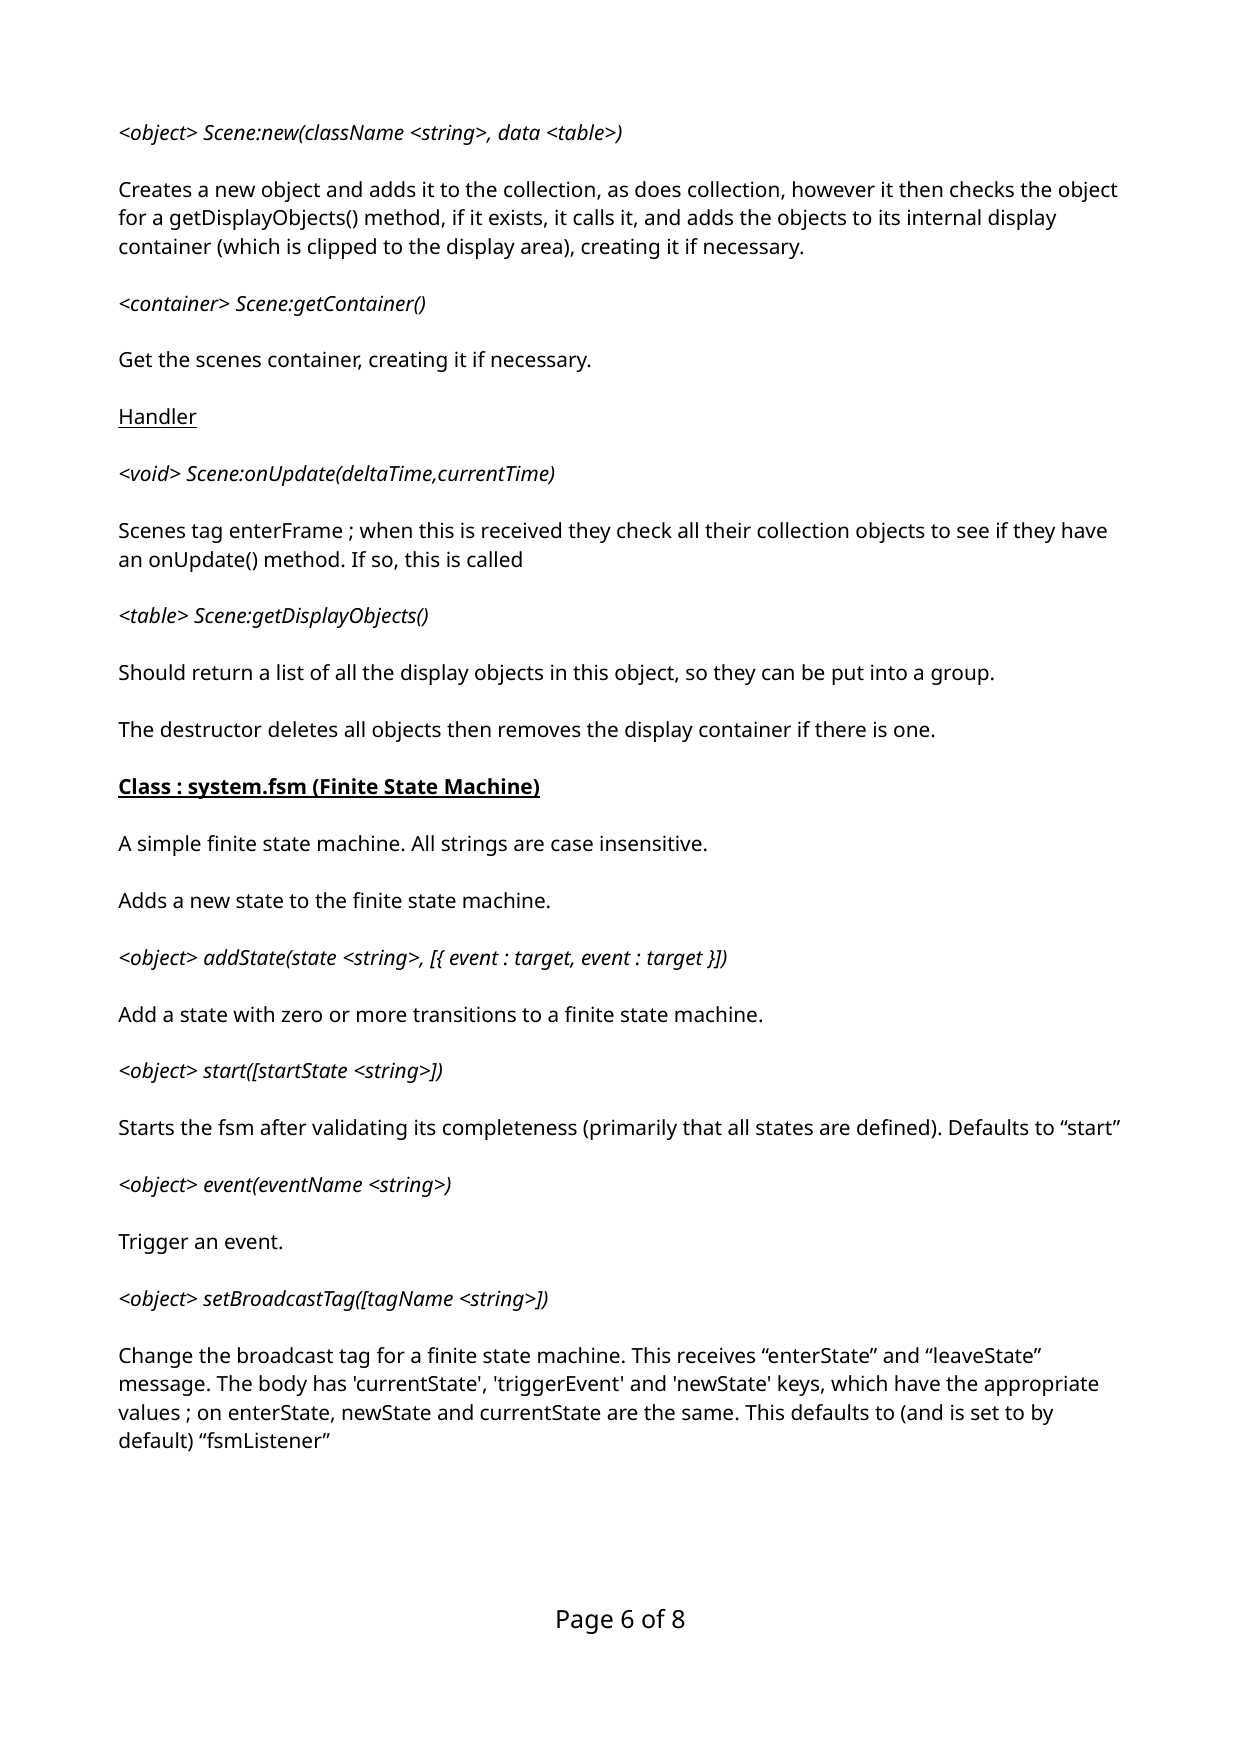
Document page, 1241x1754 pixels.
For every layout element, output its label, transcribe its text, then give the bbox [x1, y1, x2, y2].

text <table> Scene:getDisplayObjects() [118, 602, 1122, 630]
text <object> addState(state <string>, [{ event : target, event : target }]) [118, 943, 1122, 971]
text Scenes tag enterFrame ; when this is received they check all their collection objects to see if they have an onUpdate() method. If so, this is called [118, 516, 1122, 573]
text Adds a new state to the finite state machine. [118, 886, 1122, 914]
text A simple finite state machine. All strings are case insensitive. [118, 829, 1122, 857]
text <object> start([startState <string>]) [118, 1057, 1122, 1085]
text <object> Scene:new(className <string>, data <table>) [118, 118, 1122, 147]
text Should return a list of all the display objects in this object, so they can be put into a group. [118, 658, 1122, 687]
text <object> event(eventName <string>) [118, 1170, 1122, 1199]
text Creates a new object and adds it to the collection, as does collection, however it then checks the object for a getDisplayObjects() method, if it exists, it calls it, and adds the objects to its internal display container (which is clipped to the display area), creating it if necessary. [118, 175, 1122, 260]
text Class : system.fsm (Finite State Machine) [118, 772, 1122, 801]
text Add a state with zero or more transitions to a finite state machine. [118, 1000, 1122, 1028]
text Starts the fsm after validating its completeness (primarily that all states are defined). Defaults to “start” [118, 1113, 1122, 1142]
text Trigger an event. [118, 1227, 1122, 1256]
text Handler [118, 402, 1122, 431]
text <container> Scene:getContainer() [118, 289, 1122, 317]
text The destructor deletes all objects then removes the display container if there is one. [118, 715, 1122, 744]
text <object> setBroadcastTag([tagName <string>]) [118, 1284, 1122, 1312]
text <void> Scene:onUpdate(deltaTime,currentTime) [118, 459, 1122, 488]
text Change the broadcast tag for a finite state machine. This receives “enterState” and “leaveState” message. The body has 'currentState', 'triggerEvent' and 'newState' keys, which have the appropriate values ; on enterState, newState and currentState are the same. This defaults to (and is set to by default) “fsmListener” [118, 1341, 1122, 1455]
text Get the scenes container, creating it if necessary. [118, 346, 1122, 374]
